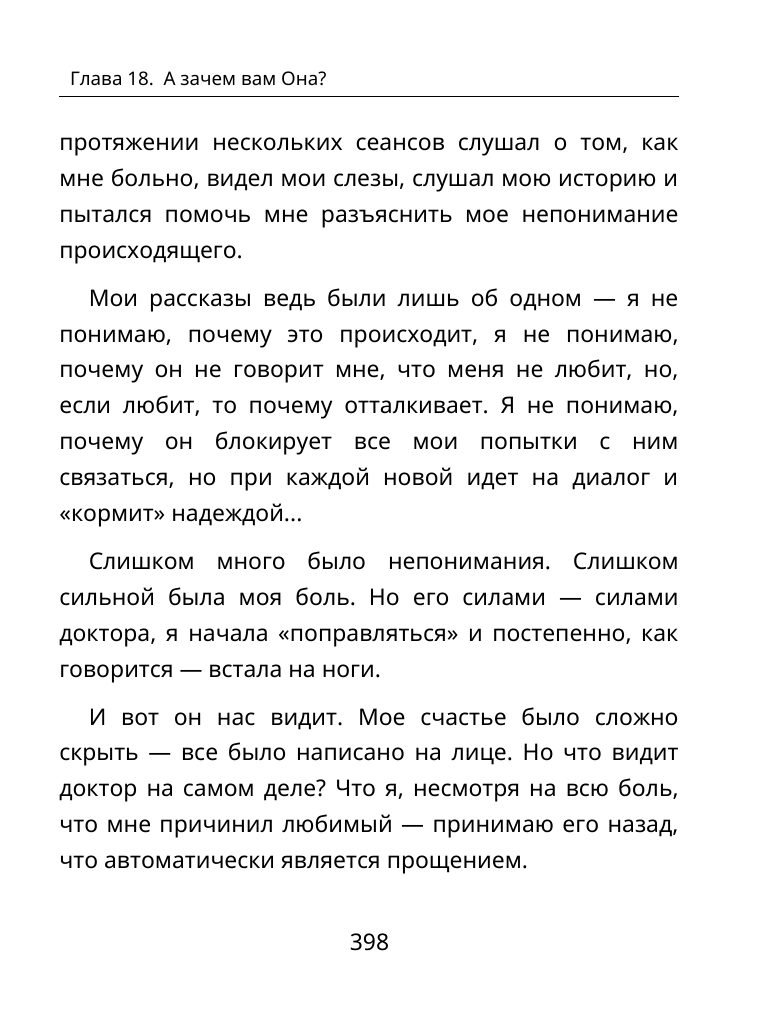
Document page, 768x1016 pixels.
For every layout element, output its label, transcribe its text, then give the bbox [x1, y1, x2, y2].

text Слишком много было непонимания. Слишком сильной была моя боль. Но его силами — силами доктора, я начала «поправляться» и постепенно, как говорится — встала на ноги. [59, 545, 679, 684]
text протяжении нескольких сеансов слушал о том, как мне больно, видел мои слезы, слушал мою историю и пытался помочь мне разъяснить мое непонимание происходящего. [59, 126, 679, 265]
text И вот он нас видит. Мое счастье было сложно скрыть — все было написано на лице. Но что видит доктор на самом деле? Что я, несмотря на всю боль, что мне причинил любимый — принимаю его назад, что автоматически является прощением. [59, 700, 679, 875]
text Мои рассказы ведь были лишь об одном — я не понимаю, почему это происходит, я не понимаю, почему он не говорит мне, что меня не любит, но, если любит, то почему отталкивает. Я не понимаю, почему он блокирует все мои попытки с ним связаться, но при каждой новой идет на диалог и «кормит» надеждой... [59, 282, 679, 528]
